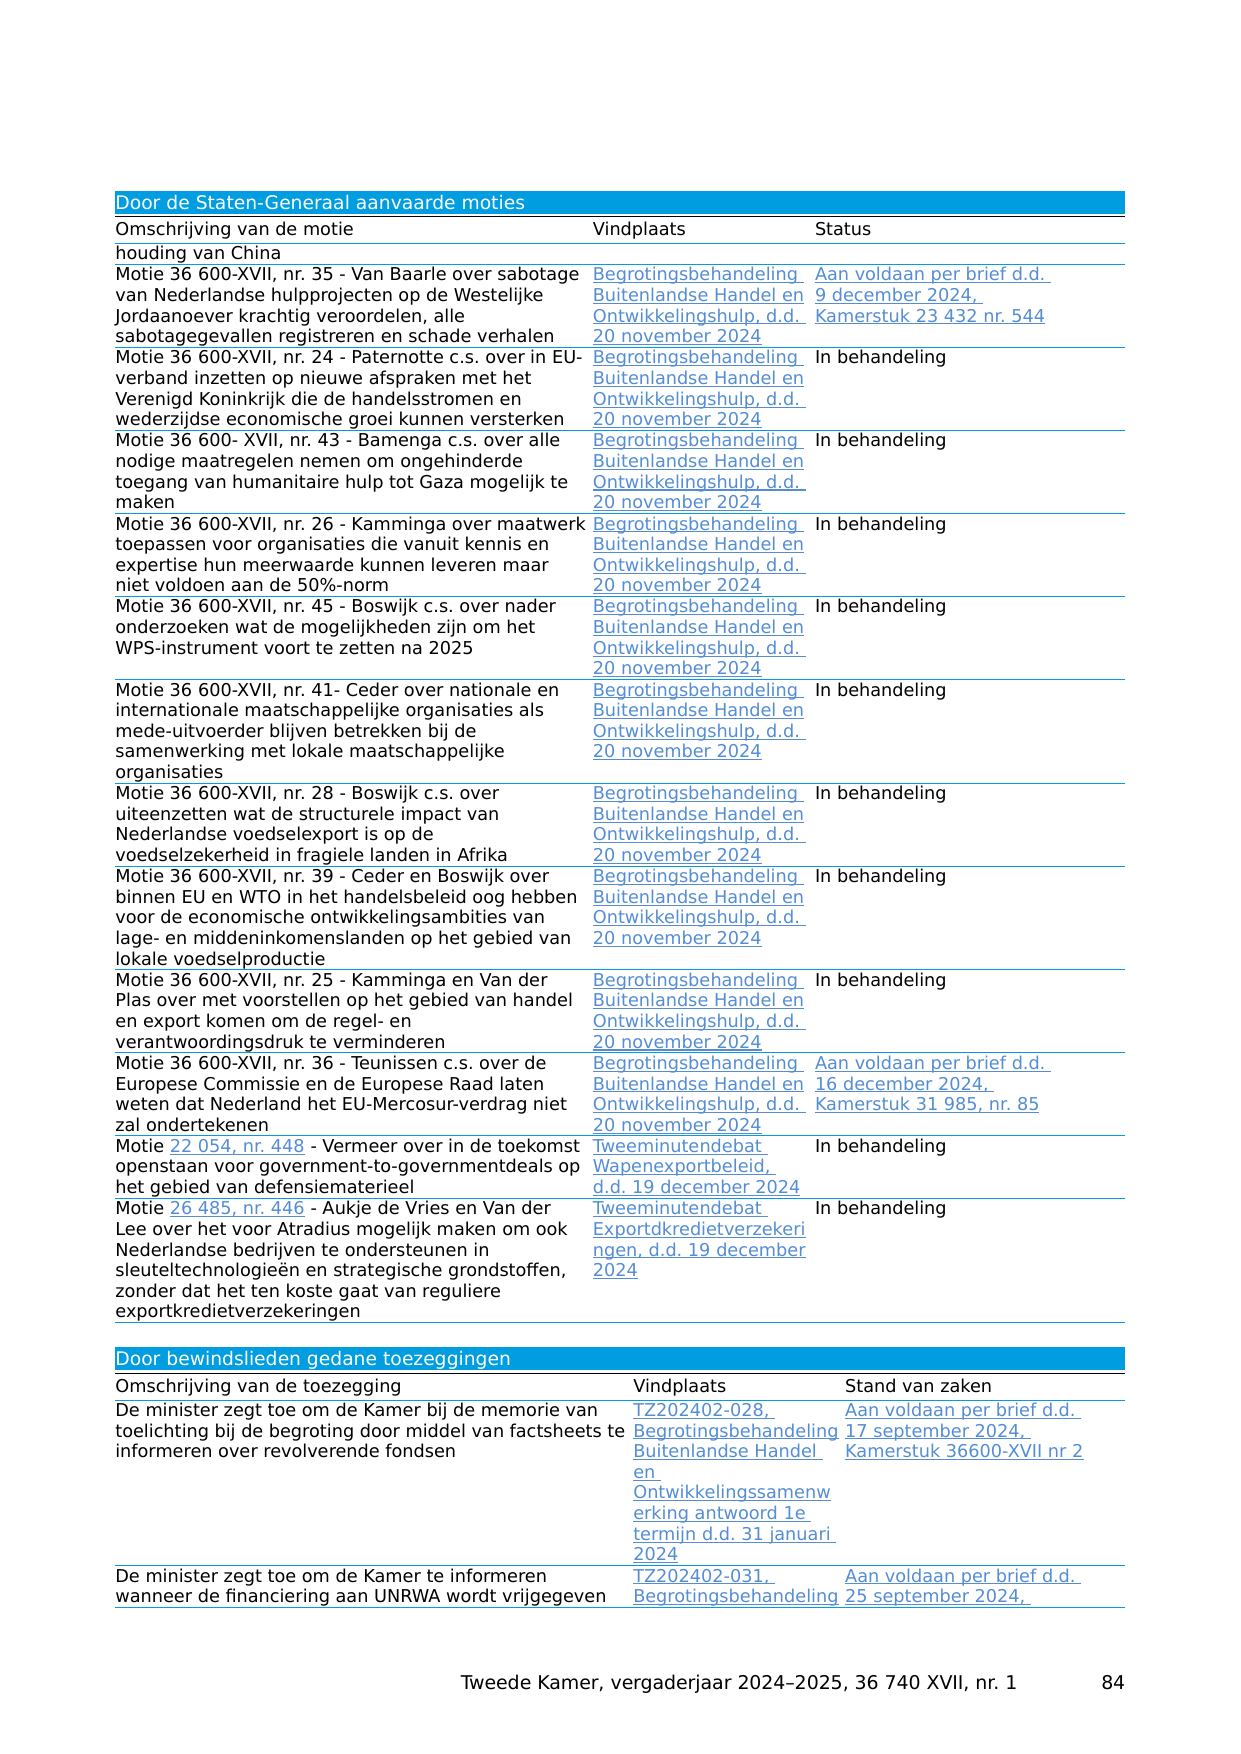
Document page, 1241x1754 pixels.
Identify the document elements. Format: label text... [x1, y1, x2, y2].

table_cell Motie 36 600-XVII, nr. 25 - Kamminga en Van der Plas over met voorstellen op het gebied van handel en export komen om de regel- en verantwoordingsdruk te verminderen [115, 970, 590, 1052]
table_cell In behandeling [812, 514, 1125, 596]
table_cell Begrotingsbehandeling Buitenlandse Handel en Ontwikkelingshulp, d.d. 20 november 2024 [590, 348, 812, 430]
table_cell In behandeling [812, 1199, 1125, 1322]
table_cell In behandeling [812, 867, 1125, 969]
table_cell Motie 36 600-XVII, nr. 36 - Teunissen c.s. over de Europese Commissie en de Europese Raad laten weten dat Nederland het EU-Mercosur-verdrag niet zal ondertekenen [115, 1053, 590, 1135]
table_cell In behandeling [812, 597, 1125, 679]
table_cell Begrotingsbehandeling Buitenlandse Handel en Ontwikkelingshulp, d.d. 20 november 2024 [590, 597, 812, 679]
table_cell Omschrijving van de toezegging [115, 1374, 630, 1399]
table_cell Motie 36 600-XVII, nr. 24 - Paternotte c.s. over in EU-verband inzetten op nieuwe afspraken met het Verenigd Koninkrijk die de handelsstromen en wederzijdse economische groei kunnen versterken [115, 348, 590, 430]
table_cell Aan voldaan per brief d.d. 9 december 2024, Kamerstuk 23 432 nr. 544 [812, 265, 1125, 347]
table_cell De minister zegt toe om de Kamer bij de memorie van toelichting bij de begroting door middel van factsheets te informeren over revolverende fondsen [115, 1401, 630, 1565]
table_cell Vindplaats [630, 1374, 842, 1399]
table_cell Begrotingsbehandeling Buitenlandse Handel en Ontwikkelingshulp, d.d. 20 november 2024 [590, 680, 812, 783]
table_cell houding van China [115, 244, 590, 264]
table_cell De minister zegt toe om de Kamer te informeren wanneer de financiering aan UNRWA wordt vrijgegeven [115, 1566, 630, 1607]
table_cell Aan voldaan per brief d.d. 25 september 2024, [842, 1566, 1125, 1607]
table_cell Motie 26 485, nr. 446 - Aukje de Vries en Van der Lee over het voor Atradius mogelijk maken om ook Nederlandse bedrijven te ondersteunen in sleuteltechnologieën en strategische grondstoffen, zonder dat het ten koste gaat van reguliere exportkredietverzekeringen [115, 1199, 590, 1322]
table_cell In behandeling [812, 1136, 1125, 1198]
table_cell Motie 36 600-XVII, nr. 39 - Ceder en Boswijk over binnen EU en WTO in het handelsbeleid oog hebben voor de economische ontwikkelingsambities van lage- en middeninkomenslanden op het gebied van lokale voedselproductie [115, 867, 590, 969]
table_cell [590, 244, 812, 264]
table_cell Begrotingsbehandeling Buitenlandse Handel en Ontwikkelingshulp, d.d. 20 november 2024 [590, 867, 812, 969]
table_cell [812, 244, 1125, 264]
table_cell Motie 36 600-XVII, nr. 45 - Boswijk c.s. over nader onderzoeken wat de mogelijkheden zijn om het WPS-instrument voort te zetten na 2025 [115, 597, 590, 679]
table_cell Omschrijving van de motie [115, 217, 590, 243]
table_cell Begrotingsbehandeling Buitenlandse Handel en Ontwikkelingshulp, d.d. 20 november 2024 [590, 784, 812, 866]
table_cell Begrotingsbehandeling Buitenlandse Handel en Ontwikkelingshulp, d.d. 20 november 2024 [590, 431, 812, 513]
table_cell Status [812, 217, 1125, 243]
table_cell Begrotingsbehandeling Buitenlandse Handel en Ontwikkelingshulp, d.d. 20 november 2024 [590, 514, 812, 596]
table_cell Motie 22 054, nr. 448 - Vermeer over in de toekomst openstaan voor government-to-governmentdeals op het gebied van defensiematerieel [115, 1136, 590, 1198]
table_cell Begrotingsbehandeling Buitenlandse Handel en Ontwikkelingshulp, d.d. 20 november 2024 [590, 970, 812, 1052]
table_cell Motie 36 600-XVII, nr. 41- Ceder over nationale en internationale maatschappelijke organisaties als mede-uitvoerder blijven betrekken bij de samenwerking met lokale maatschappelijke organisaties [115, 680, 590, 783]
table_cell Motie 36 600-XVII, nr. 28 - Boswijk c.s. over uiteenzetten wat de structurele impact van Nederlandse voedselexport is op de voedselzekerheid in fragiele landen in Afrika [115, 784, 590, 866]
table_cell Motie 36 600-XVII, nr. 26 - Kamminga over maatwerk toepassen voor organisaties die vanuit kennis en expertise hun meerwaarde kunnen leveren maar niet voldoen aan de 50%-norm [115, 514, 590, 596]
table_cell Aan voldaan per brief d.d. 17 september 2024, Kamerstuk 36600-XVII nr 2 [842, 1401, 1125, 1565]
table_cell TZ202402-028, Begrotingsbehandeling Buitenlandse Handel en Ontwikkelingssamenwerking antwoord 1e termijn d.d. 31 januari 2024 [630, 1401, 842, 1565]
table_cell Begrotingsbehandeling Buitenlandse Handel en Ontwikkelingshulp, d.d. 20 november 2024 [590, 1053, 812, 1135]
table_cell Tweeminutendebat Wapenexportbeleid, d.d. 19 december 2024 [590, 1136, 812, 1198]
table_cell Stand van zaken [842, 1374, 1125, 1399]
table_cell Vindplaats [590, 217, 812, 243]
table_cell In behandeling [812, 348, 1125, 430]
table_cell Begrotingsbehandeling Buitenlandse Handel en Ontwikkelingshulp, d.d. 20 november 2024 [590, 265, 812, 347]
table_cell In behandeling [812, 680, 1125, 783]
table_cell In behandeling [812, 970, 1125, 1052]
table_cell In behandeling [812, 784, 1125, 866]
table_cell Tweeminutendebat Exportdkredietverzekeringen, d.d. 19 december 2024 [590, 1199, 812, 1322]
table_cell Aan voldaan per brief d.d. 16 december 2024, Kamerstuk 31 985, nr. 85 [812, 1053, 1125, 1135]
table_cell Motie 36 600- XVII, nr. 43 - Bamenga c.s. over alle nodige maatregelen nemen om ongehinderde toegang van humanitaire hulp tot Gaza mogelijk te maken [115, 431, 590, 513]
table_cell TZ202402-031, Begrotingsbehandeling [630, 1566, 842, 1607]
table_cell In behandeling [812, 431, 1125, 513]
table_cell Motie 36 600-XVII, nr. 35 - Van Baarle over sabotage van Nederlandse hulpprojecten op de Westelijke Jordaanoever krachtig veroordelen, alle sabotagegevallen registreren en schade verhalen [115, 265, 590, 347]
